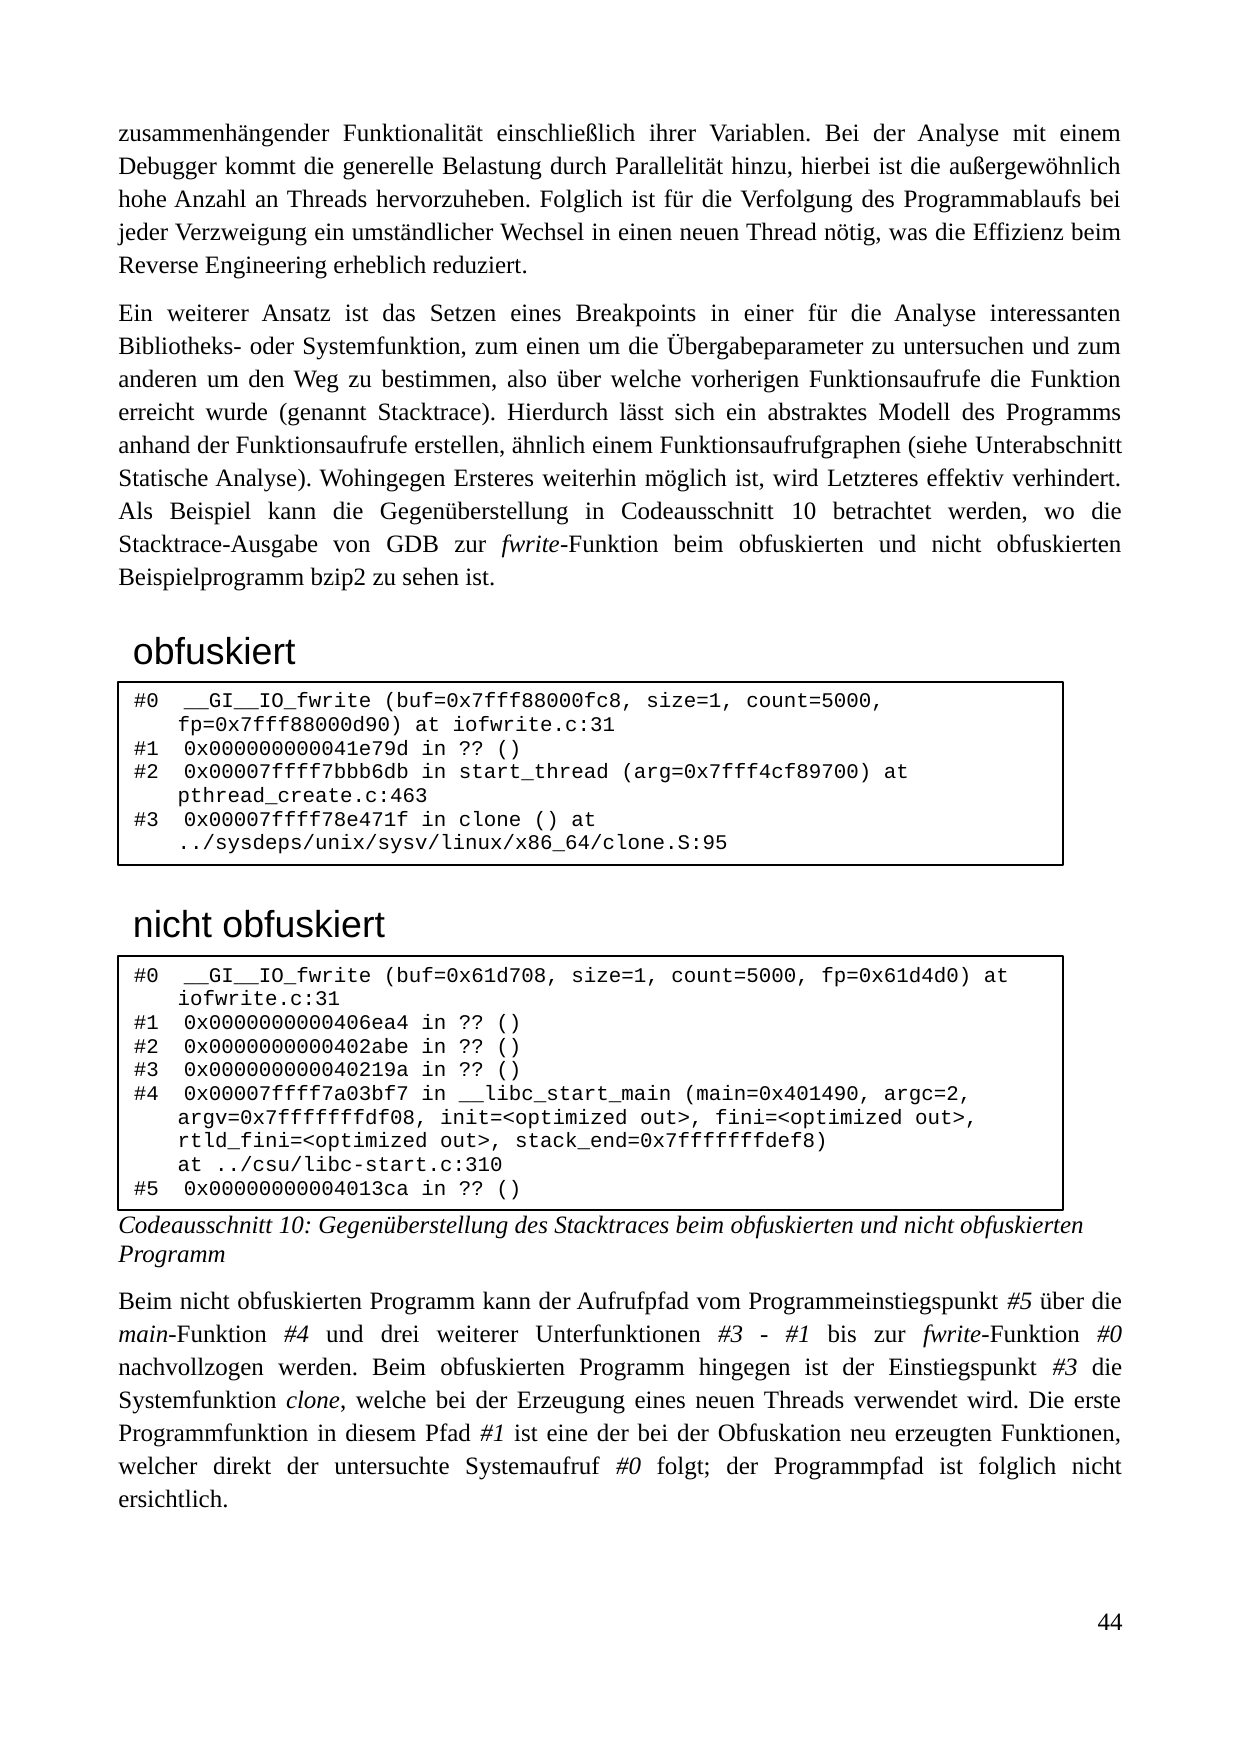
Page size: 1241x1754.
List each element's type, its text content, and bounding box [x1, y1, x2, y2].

text Codeausschnitt 10: Gegenüberstellung des Stacktraces beim obfuskierten und nicht obfuskierten Programm [118, 622, 1122, 1267]
text Beim nicht obfuskierten Programm kann der Aufrufpfad vom Programmeinstiegspunkt #5 über die main-Funktion #4 und drei weiterer Unterfunktionen #3 - #1 bis zur fwrite-Funktion #0 nachvollzogen werden. Beim obfuskierten Programm hingegen ist der Einstiegspunkt #3 die Systemfunktion clone, welche bei der Erzeugung eines neuen Threads verwendet wird. Die erste Programmfunktion in diesem Pfad #1 ist eine der bei der Obfuskation neu erzeugten Funktionen, welcher direkt der untersuchte Systemaufruf #0 folgt; der Programmpfad ist folglich nicht ersichtlich. [118, 1286, 1122, 1513]
text Ein weiterer Ansatz ist das Setzen eines Breakpoints in einer für die Analyse interessanten Bibliotheks- oder Systemfunktion, zum einen um die Übergabeparameter zu untersuchen und zum anderen um den Weg zu bestimmen, also über welche vorherigen Funktionsaufrufe die Funktion erreicht wurde (genannt Stacktrace). Hierdurch lässt sich ein abstraktes Modell des Programms anhand der Funktionsaufrufe erstellen, ähnlich einem Funktionsaufrufgraphen (siehe Unterabschnitt Statische Analyse). Wohingegen Ersteres weiterhin möglich ist, wird Letzteres effektiv verhindert. Als Beispiel kann die Gegenüberstellung in Codeausschnitt 10 betrachtet werden, wo die Stacktrace-Ausgabe von GDB zur fwrite-Funktion beim obfuskierten und nicht obfuskierten Beispielprogramm bzip2 zu sehen ist. [118, 298, 1122, 591]
text zusammenhängender Funktionalität einschließlich ihrer Variablen. Bei der Analyse mit einem Debugger kommt die generelle Belastung durch Parallelität hinzu, hierbei ist die außergewöhnlich hohe Anzahl an Threads hervorzuheben. Folglich ist für die Verfolgung des Programmablaufs bei jeder Verzweigung ein umständlicher Wechsel in einen neuen Thread nötig, was die Effizienz beim Reverse Engineering erheblich reduziert. [118, 118, 1122, 279]
